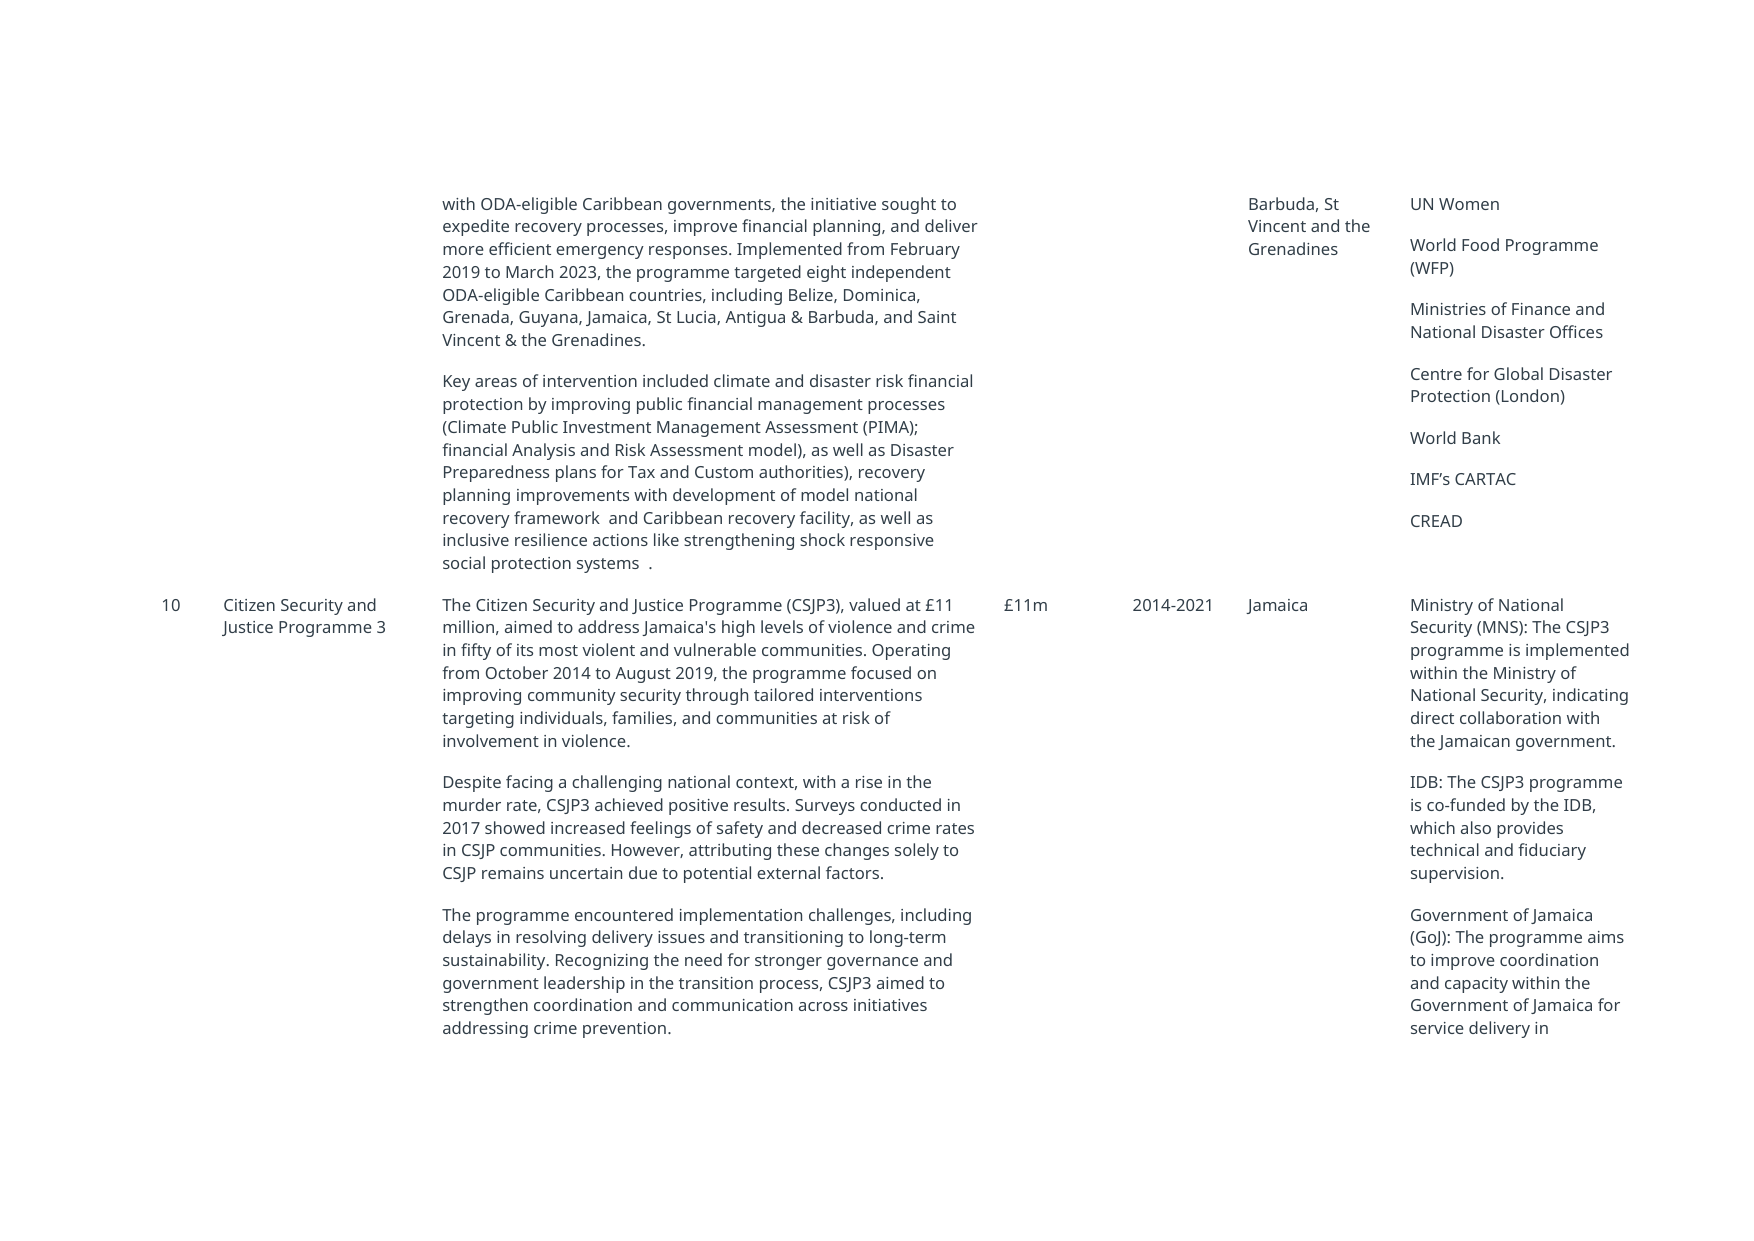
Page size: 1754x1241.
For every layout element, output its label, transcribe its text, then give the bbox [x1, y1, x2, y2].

table_cell 2014-2021 [1121, 587, 1237, 1052]
table_cell [993, 186, 1121, 587]
table_cell £11m [993, 587, 1121, 1052]
table_cell Jamaica [1237, 587, 1398, 1052]
table_cell Citizen Security and Justice Programme 3 [212, 587, 431, 1052]
table_cell Barbuda, St Vincent and the Grenadines [1237, 186, 1398, 587]
table_cell [150, 186, 212, 587]
table_cell [212, 186, 431, 587]
table_cell The Citizen Security and Justice Programme (CSJP3), valued at £11 million, aimed to address Jamaica's high levels of violence and crime in fifty of its most violent and vulnerable communities. Operating from October 2014 to August 2019, the programme focused on improving community security through tailored interventions targeting individuals, families, and communities at risk of involvement in violence. Despite facing a challenging national context, with a rise in the murder rate, CSJP3 achieved positive results. Surveys conducted in 2017 showed increased feelings of safety and decreased crime rates in CSJP communities. However, attributing these changes solely to CSJP remains uncertain due to potential external factors. The programme encountered implementation challenges, including delays in resolving delivery issues and transitioning to long-term sustainability. Recognizing the need for stronger governance and government leadership in the transition process, CSJP3 aimed to strengthen coordination and communication across initiatives addressing crime prevention. [431, 587, 993, 1052]
table_cell with ODA-eligible Caribbean governments, the initiative sought to expedite recovery processes, improve financial planning, and deliver more efficient emergency responses. Implemented from February 2019 to March 2023, the programme targeted eight independent ODA-eligible Caribbean countries, including Belize, Dominica, Grenada, Guyana, Jamaica, St Lucia, Antigua & Barbuda, and Saint Vincent & the Grenadines. Key areas of intervention included climate and disaster risk financial protection by improving public financial management processes (Climate Public Investment Management Assessment (PIMA); financial Analysis and Risk Assessment model), as well as Disaster Preparedness plans for Tax and Custom authorities), recovery planning improvements with development of model national recovery framework and Caribbean recovery facility, as well as inclusive resilience actions like strengthening shock responsive social protection systems . [431, 186, 993, 587]
table_cell [1121, 186, 1237, 587]
table_cell UN Women World Food Programme (WFP) Ministries of Finance and National Disaster Offices Centre for Global Disaster Protection (London) World Bank IMF’s CARTAC CREAD [1399, 186, 1641, 587]
table_cell Ministry of National Security (MNS): The CSJP3 programme is implemented within the Ministry of National Security, indicating direct collaboration with the Jamaican government. IDB: The CSJP3 programme is co-funded by the IDB, which also provides technical and fiduciary supervision. Government of Jamaica (GoJ): The programme aims to improve coordination and capacity within the Government of Jamaica for service delivery in [1399, 587, 1641, 1052]
table_cell 10 [150, 587, 212, 1052]
